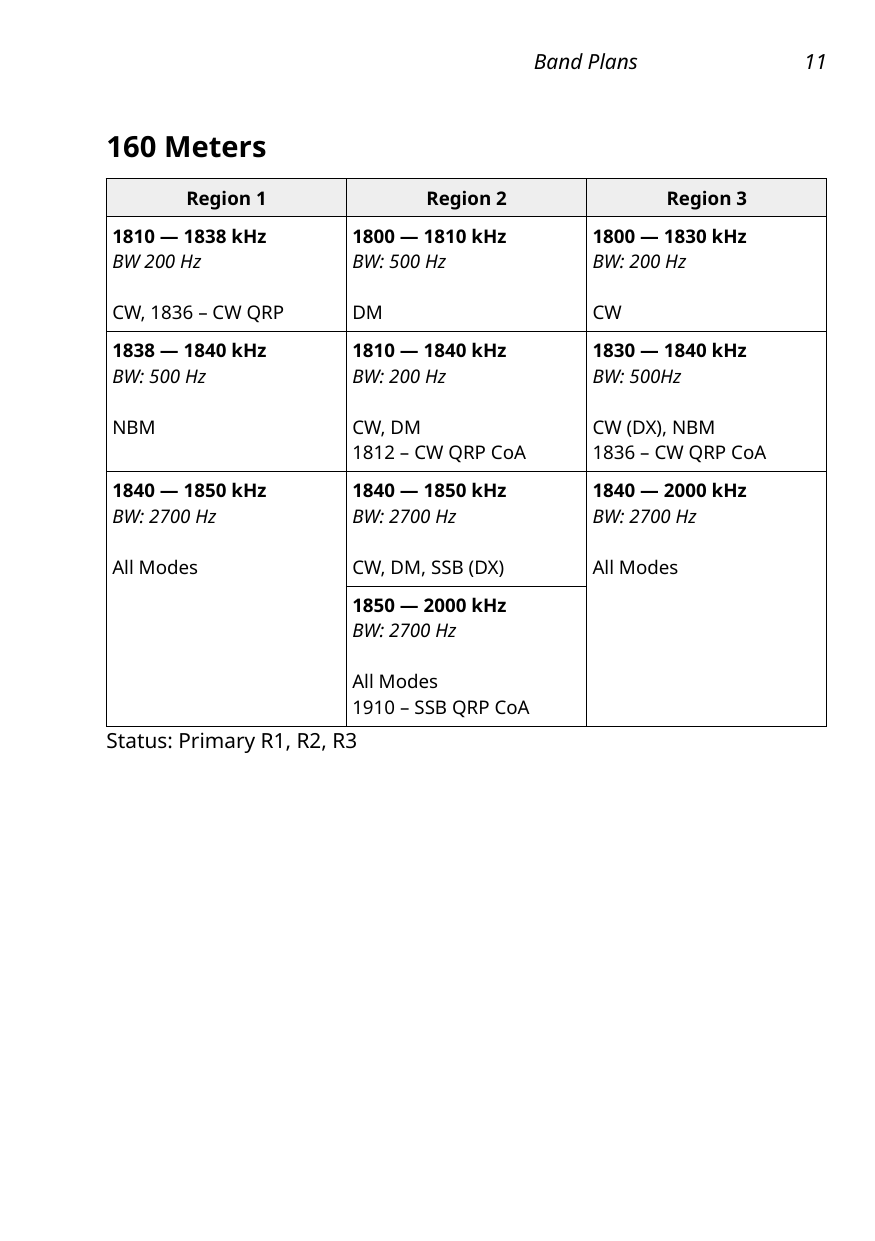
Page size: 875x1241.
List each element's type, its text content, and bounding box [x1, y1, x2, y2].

table_cell 1830 — 1840 kHz BW: 500Hz CW (DX), NBM 1836 – CW QRP CoA [587, 332, 826, 471]
subtitle 160 Meters [106, 126, 827, 166]
table_cell 1838 — 1840 kHz BW: 500 Hz NBM [107, 332, 346, 471]
table_cell 1810 — 1838 kHz BW 200 Hz CW, 1836 – CW QRP [107, 217, 346, 331]
table_cell 1840 — 1850 kHz BW: 2700 Hz CW, DM, SSB (DX) [347, 472, 586, 586]
table_cell 1840 — 1850 kHz BW: 2700 Hz All Modes [107, 472, 346, 726]
text Status: Primary R1, R2, R3 [106, 727, 827, 755]
table_header Region 1 [107, 179, 346, 216]
table_cell 1840 — 2000 kHz BW: 2700 Hz All Modes [587, 472, 826, 726]
table_cell 1810 — 1840 kHz BW: 200 Hz CW, DM 1812 – CW QRP CoA [347, 332, 586, 471]
table_header Region 3 [587, 179, 826, 216]
table_cell 1800 — 1810 kHz BW: 500 Hz DM [347, 217, 586, 331]
table_cell 1800 — 1830 kHz BW: 200 Hz CW [587, 217, 826, 331]
table_header Region 2 [347, 179, 586, 216]
table_cell 1850 — 2000 kHz BW: 2700 Hz All Modes 1910 – SSB QRP CoA [347, 587, 586, 726]
